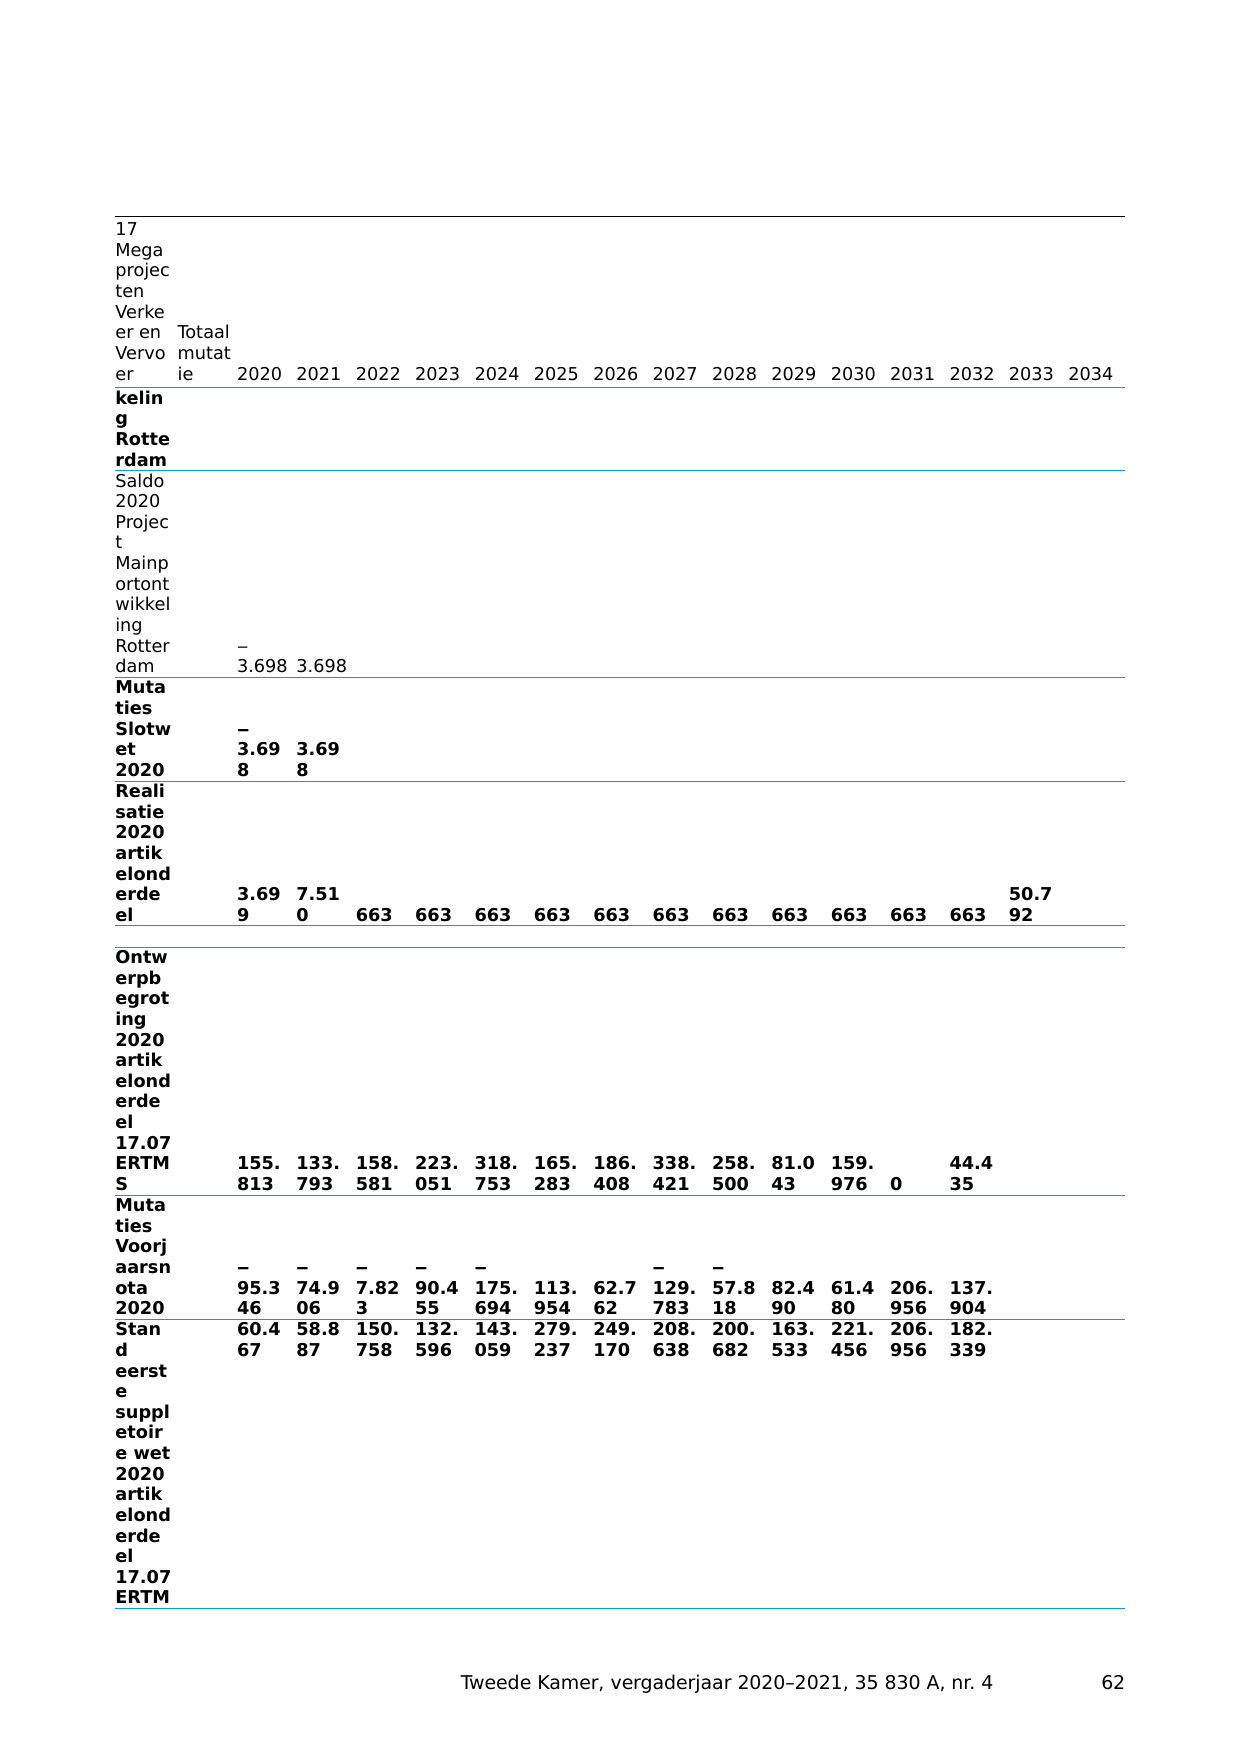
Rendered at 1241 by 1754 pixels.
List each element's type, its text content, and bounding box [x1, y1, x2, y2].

table_cell [353, 678, 412, 781]
table_cell 159.976 [828, 948, 887, 1194]
table_cell 663 [471, 782, 531, 925]
table_cell 163.533 [768, 1320, 828, 1608]
table_cell 663 [828, 782, 887, 925]
table_cell 663 [531, 782, 590, 925]
table_cell 2024 [471, 217, 531, 387]
table_cell [1065, 926, 1125, 947]
table_cell [1006, 1320, 1065, 1608]
table_cell [650, 471, 709, 677]
table_cell keling Rotterdam [115, 388, 174, 470]
table_cell 663 [590, 782, 649, 925]
table_cell [887, 471, 946, 677]
table_cell 2025 [531, 217, 590, 387]
table_cell 50.792 [1006, 782, 1065, 925]
table_cell [650, 926, 709, 947]
table_cell 2030 [828, 217, 887, 387]
table_cell Saldo 2020 Project Mainportontwikkeling Rotterdam [115, 471, 174, 677]
table_cell [1006, 471, 1065, 677]
table_cell [234, 926, 293, 947]
table_cell 186.408 [590, 948, 649, 1194]
table_cell 7.510 [293, 782, 353, 925]
table_cell Mutaties Slotwet 2020 [115, 678, 174, 781]
table_cell [412, 678, 471, 781]
table_cell [471, 678, 531, 781]
table_cell [650, 678, 709, 781]
table_cell [650, 388, 709, 470]
table_cell [1065, 388, 1125, 470]
table_cell [531, 388, 590, 470]
table_cell [709, 678, 768, 781]
table_cell [946, 471, 1006, 677]
table_cell 58.887 [293, 1320, 353, 1608]
table_cell [1006, 1196, 1065, 1319]
table_cell 0 [887, 948, 946, 1194]
table_cell [471, 388, 531, 470]
table_cell [1065, 948, 1125, 1194]
table_cell [946, 926, 1006, 947]
table_cell 206.956 [887, 1320, 946, 1608]
table_cell [471, 926, 531, 947]
table_cell [768, 926, 828, 947]
table_cell 2027 [650, 217, 709, 387]
table_cell 150.758 [353, 1320, 412, 1608]
table_cell 2026 [590, 217, 649, 387]
table_cell 132.596 [412, 1320, 471, 1608]
table_cell [590, 388, 649, 470]
table_cell [175, 948, 234, 1194]
table_cell [887, 926, 946, 947]
table_cell [412, 926, 471, 947]
table_cell 61.480 [828, 1196, 887, 1319]
table_cell [828, 388, 887, 470]
table_cell 133.793 [293, 948, 353, 1194]
table_cell [175, 388, 234, 470]
table_cell 60.467 [234, 1320, 293, 1608]
table_cell [887, 678, 946, 781]
table_cell 663 [650, 782, 709, 925]
table_cell [1006, 926, 1065, 947]
table_cell [293, 926, 353, 947]
table_cell [175, 782, 234, 925]
table_cell 165.283 [531, 948, 590, 1194]
table_cell [175, 1320, 234, 1608]
table_cell 663 [946, 782, 1006, 925]
table_cell [1065, 471, 1125, 677]
table_cell [1065, 1196, 1125, 1319]
table_cell [828, 926, 887, 947]
table_cell 279.237 [531, 1320, 590, 1608]
table_cell ‒ 3.698 [234, 471, 293, 677]
table_cell 2023 [412, 217, 471, 387]
table_cell [175, 678, 234, 781]
table_cell ‒ 95.346 [234, 1196, 293, 1319]
table_cell [353, 388, 412, 470]
table_cell [175, 1196, 234, 1319]
table_cell 258.500 [709, 948, 768, 1194]
table_cell 206.956 [887, 1196, 946, 1319]
table_cell [531, 678, 590, 781]
table_cell 2020 [234, 217, 293, 387]
table_cell 44.435 [946, 948, 1006, 1194]
table_header Tabel 5 Artikel 17 Megaprojecten Verkeer en Vervoer [115, 191, 1125, 216]
table_cell 200.682 [709, 1320, 768, 1608]
table_cell ‒ 3.698 [234, 678, 293, 781]
table_cell [175, 471, 234, 677]
table_cell 2032 [946, 217, 1006, 387]
table_cell [1006, 948, 1065, 1194]
table_cell 62.762 [590, 1196, 649, 1319]
table_cell 2033 [1006, 217, 1065, 387]
table_cell 2029 [768, 217, 828, 387]
table_cell 663 [768, 782, 828, 925]
table_cell 158.581 [353, 948, 412, 1194]
table_cell Realisatie 2020 artikelonderdeel [115, 782, 174, 925]
table_cell 81.043 [768, 948, 828, 1194]
table_cell 3.698 [293, 678, 353, 781]
table_cell 223.051 [412, 948, 471, 1194]
table_cell [1065, 1320, 1125, 1608]
table_cell 318.753 [471, 948, 531, 1194]
table_cell 663 [412, 782, 471, 925]
table_cell [768, 388, 828, 470]
table_cell 663 [887, 782, 946, 925]
table_cell 155.813 [234, 948, 293, 1194]
table_cell Ontwerpbegroting 2020 artikelonderdeel 17.07 ERTMS [115, 948, 174, 1194]
table_cell [768, 471, 828, 677]
table_cell 2028 [709, 217, 768, 387]
table_cell ‒ 175.694 [471, 1196, 531, 1319]
table_cell 2031 [887, 217, 946, 387]
table_cell 143.059 [471, 1320, 531, 1608]
table_cell 17 Megaprojecten Verkeer en Vervoer [115, 217, 174, 387]
table_cell [353, 471, 412, 677]
table_cell 137.904 [946, 1196, 1006, 1319]
table_cell [1065, 782, 1125, 925]
table_cell [353, 926, 412, 947]
table_cell [709, 926, 768, 947]
table_cell [887, 388, 946, 470]
table_cell 113.954 [531, 1196, 590, 1319]
table_cell 249.170 [590, 1320, 649, 1608]
table_cell [531, 926, 590, 947]
table_cell 3.698 [293, 471, 353, 677]
table_cell [412, 388, 471, 470]
table_cell 663 [709, 782, 768, 925]
table_cell 82.490 [768, 1196, 828, 1319]
table_cell [1065, 678, 1125, 781]
table_cell ‒ 74.906 [293, 1196, 353, 1319]
table_cell [1006, 678, 1065, 781]
table_cell 338.421 [650, 948, 709, 1194]
table_cell [709, 471, 768, 677]
table_cell Stand eerste suppletoire wet 2020 artikelonderdeel 17.07 ERTM [115, 1320, 174, 1608]
table_cell [115, 926, 174, 947]
table_cell 2034 [1065, 217, 1125, 387]
table_cell [293, 388, 353, 470]
table_cell [590, 678, 649, 781]
table_cell ‒ 7.823 [353, 1196, 412, 1319]
table_cell [709, 388, 768, 470]
table_cell [768, 678, 828, 781]
table_cell 182.339 [946, 1320, 1006, 1608]
table_cell Mutaties Voorjaarsnota 2020 [115, 1196, 174, 1319]
table_cell [175, 926, 234, 947]
table_cell 3.699 [234, 782, 293, 925]
table_cell 208.638 [650, 1320, 709, 1608]
table_cell [590, 471, 649, 677]
table_cell [412, 471, 471, 677]
table_cell [1006, 388, 1065, 470]
table_cell Totaal mutatie [175, 217, 234, 387]
table_cell [531, 471, 590, 677]
table_cell 221.456 [828, 1320, 887, 1608]
table_cell 2021 [293, 217, 353, 387]
table_cell [946, 678, 1006, 781]
table_cell [471, 471, 531, 677]
table_cell ‒ 57.818 [709, 1196, 768, 1319]
table_cell [828, 678, 887, 781]
table_cell [828, 471, 887, 677]
table_cell 663 [353, 782, 412, 925]
table_cell [590, 926, 649, 947]
table_cell ‒ 90.455 [412, 1196, 471, 1319]
table_cell [946, 388, 1006, 470]
table_cell [234, 388, 293, 470]
table_cell ‒ 129.783 [650, 1196, 709, 1319]
table_cell 2022 [353, 217, 412, 387]
